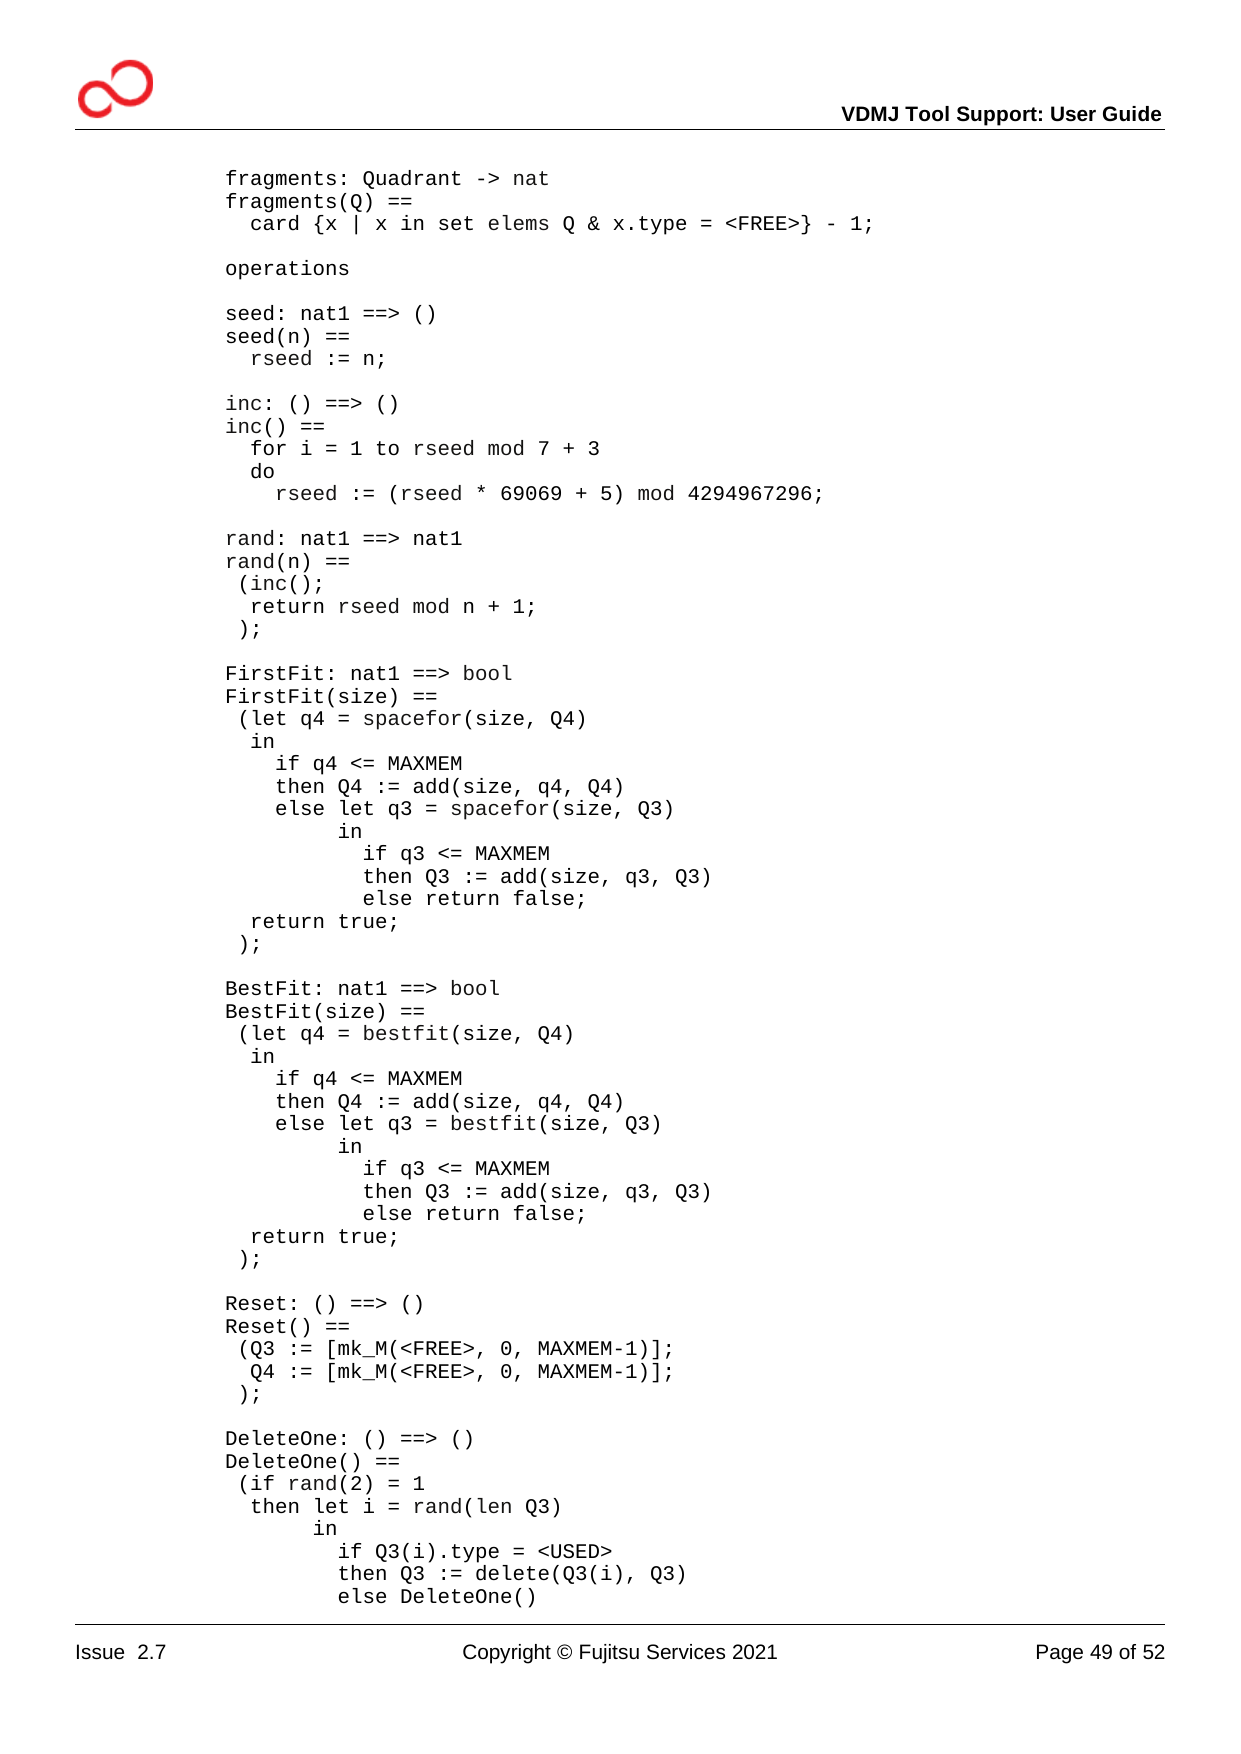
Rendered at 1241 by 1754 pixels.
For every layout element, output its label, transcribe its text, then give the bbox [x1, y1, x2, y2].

text return rseed mod n + 1; [225, 595, 1165, 618]
text ); [225, 933, 1165, 955]
text rand: nat1 ==> nat1 [225, 528, 1165, 550]
text seed(n) == [225, 325, 1165, 348]
text in [225, 1045, 1165, 1068]
text return true; [225, 910, 1165, 933]
text card {x | x in set elems Q & x.type = <FREE>} - 1; [225, 213, 1165, 235]
text BestFit: nat1 ==> bool [225, 978, 1165, 1000]
text else return false; [225, 888, 1165, 910]
text else DeleteOne() [225, 1585, 1165, 1608]
text ); [225, 618, 1165, 640]
text (inc(); [225, 573, 1165, 595]
text inc: () ==> () [225, 393, 1165, 415]
text ); [225, 1248, 1165, 1270]
text for i = 1 to rseed mod 7 + 3 [225, 438, 1165, 460]
text (Q3 := [mk_M(<FREE>, 0, MAXMEM-1)]; [225, 1338, 1165, 1360]
text then Q3 := add(size, q3, Q3) [225, 865, 1165, 888]
text (let q4 = bestfit(size, Q4) [225, 1023, 1165, 1045]
text (let q4 = spacefor(size, Q4) [225, 708, 1165, 730]
text if q3 <= MAXMEM [225, 843, 1165, 865]
text fragments(Q) == [225, 190, 1165, 213]
text seed: nat1 ==> () [225, 303, 1165, 325]
text Q4 := [mk_M(<FREE>, 0, MAXMEM-1)]; [225, 1360, 1165, 1383]
text then let i = rand(len Q3) [225, 1495, 1165, 1518]
text else let q3 = spacefor(size, Q3) [225, 798, 1165, 820]
text Reset() == [225, 1315, 1165, 1338]
text in [225, 820, 1165, 843]
text in [225, 1135, 1165, 1158]
picture [78, 52, 153, 128]
text FirstFit: nat1 ==> bool [225, 663, 1165, 685]
text rseed := (rseed * 69069 + 5) mod 4294967296; [225, 483, 1165, 505]
text operations [225, 258, 1165, 280]
text if q4 <= MAXMEM [225, 1068, 1165, 1090]
text rseed := n; [225, 348, 1165, 370]
text then Q4 := add(size, q4, Q4) [225, 1090, 1165, 1113]
text DeleteOne: () ==> () [225, 1428, 1165, 1450]
text then Q3 := add(size, q3, Q3) [225, 1180, 1165, 1203]
text rand(n) == [225, 550, 1165, 573]
text in [225, 730, 1165, 753]
text FirstFit(size) == [225, 685, 1165, 708]
text then Q3 := delete(Q3(i), Q3) [225, 1563, 1165, 1585]
text else let q3 = bestfit(size, Q3) [225, 1113, 1165, 1135]
text if q3 <= MAXMEM [225, 1158, 1165, 1180]
text ); [225, 1383, 1165, 1405]
text then Q4 := add(size, q4, Q4) [225, 775, 1165, 798]
text return true; [225, 1225, 1165, 1248]
text inc() == [225, 415, 1165, 438]
text BestFit(size) == [225, 1000, 1165, 1023]
text DeleteOne() == [225, 1450, 1165, 1473]
text else return false; [225, 1203, 1165, 1225]
text if Q3(i).type = <USED> [225, 1540, 1165, 1563]
text fragments: Quadrant -> nat [225, 168, 1165, 190]
text (if rand(2) = 1 [225, 1473, 1165, 1495]
text in [225, 1518, 1165, 1540]
text do [225, 460, 1165, 483]
text Reset: () ==> () [225, 1293, 1165, 1315]
text if q4 <= MAXMEM [225, 753, 1165, 775]
